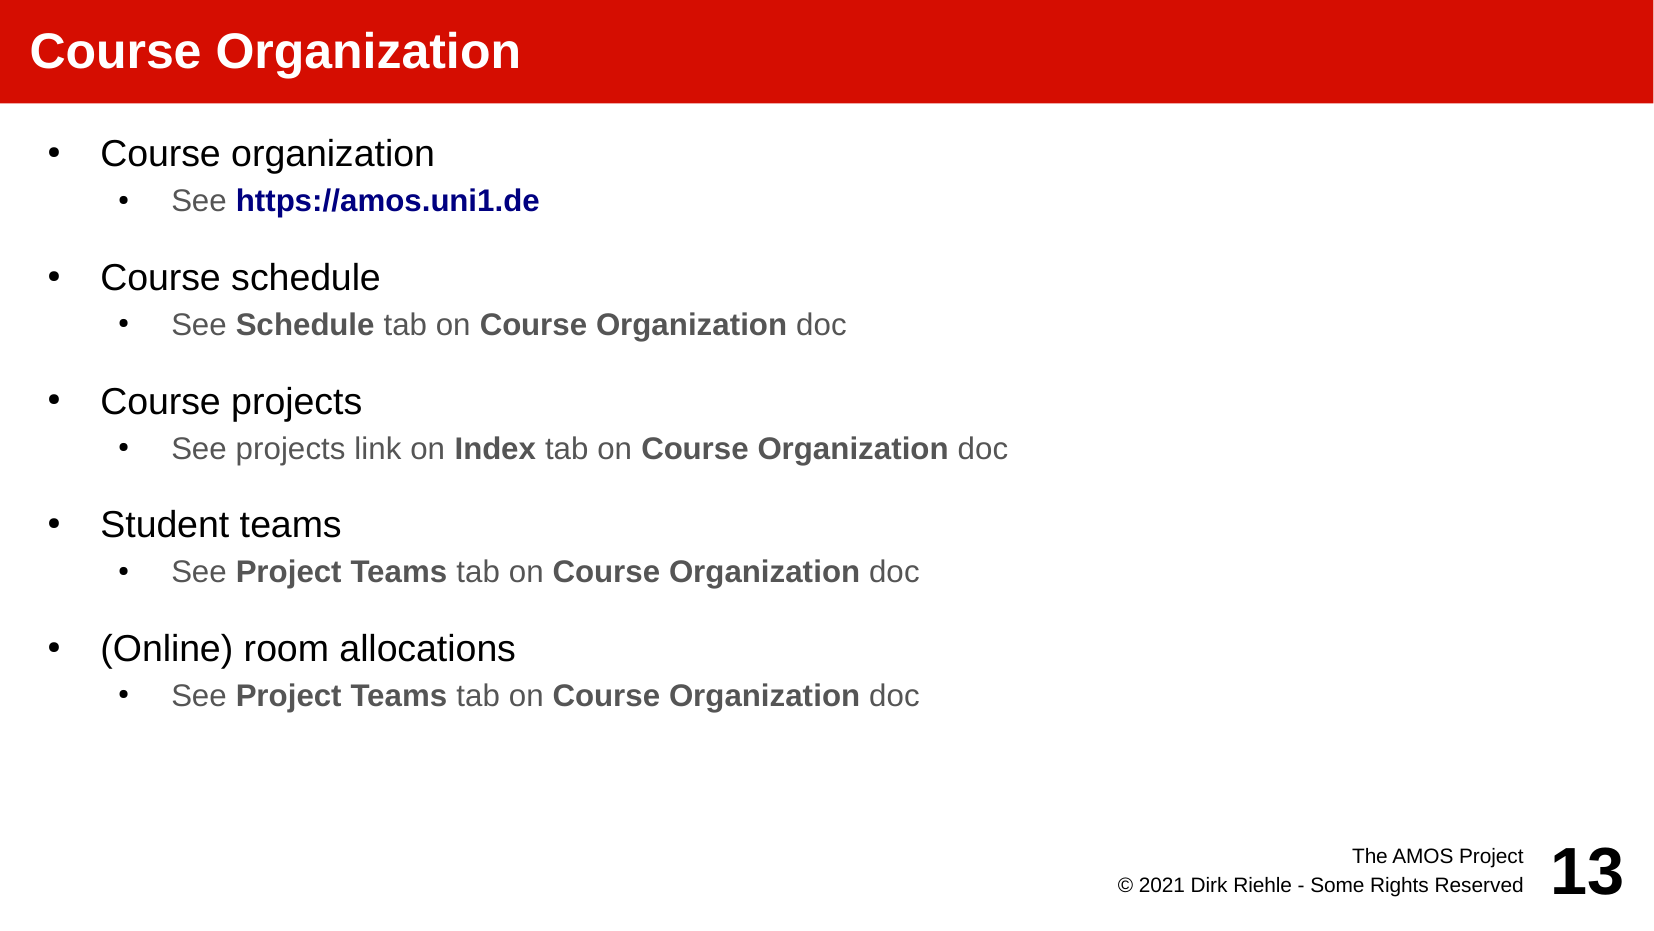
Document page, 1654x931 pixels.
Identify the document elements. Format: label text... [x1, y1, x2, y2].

title Course Organization [0, 0, 1654, 104]
list Course organization See https://amos.uni1.de Course schedule See Schedule tab on Course Organization doc Course projects See projects link on Index tab on Course Organization doc Student teams See Project Teams tab on Course Organization doc (Online) room allocations See Project Teams tab on Course Organization doc [29, 132, 1625, 813]
